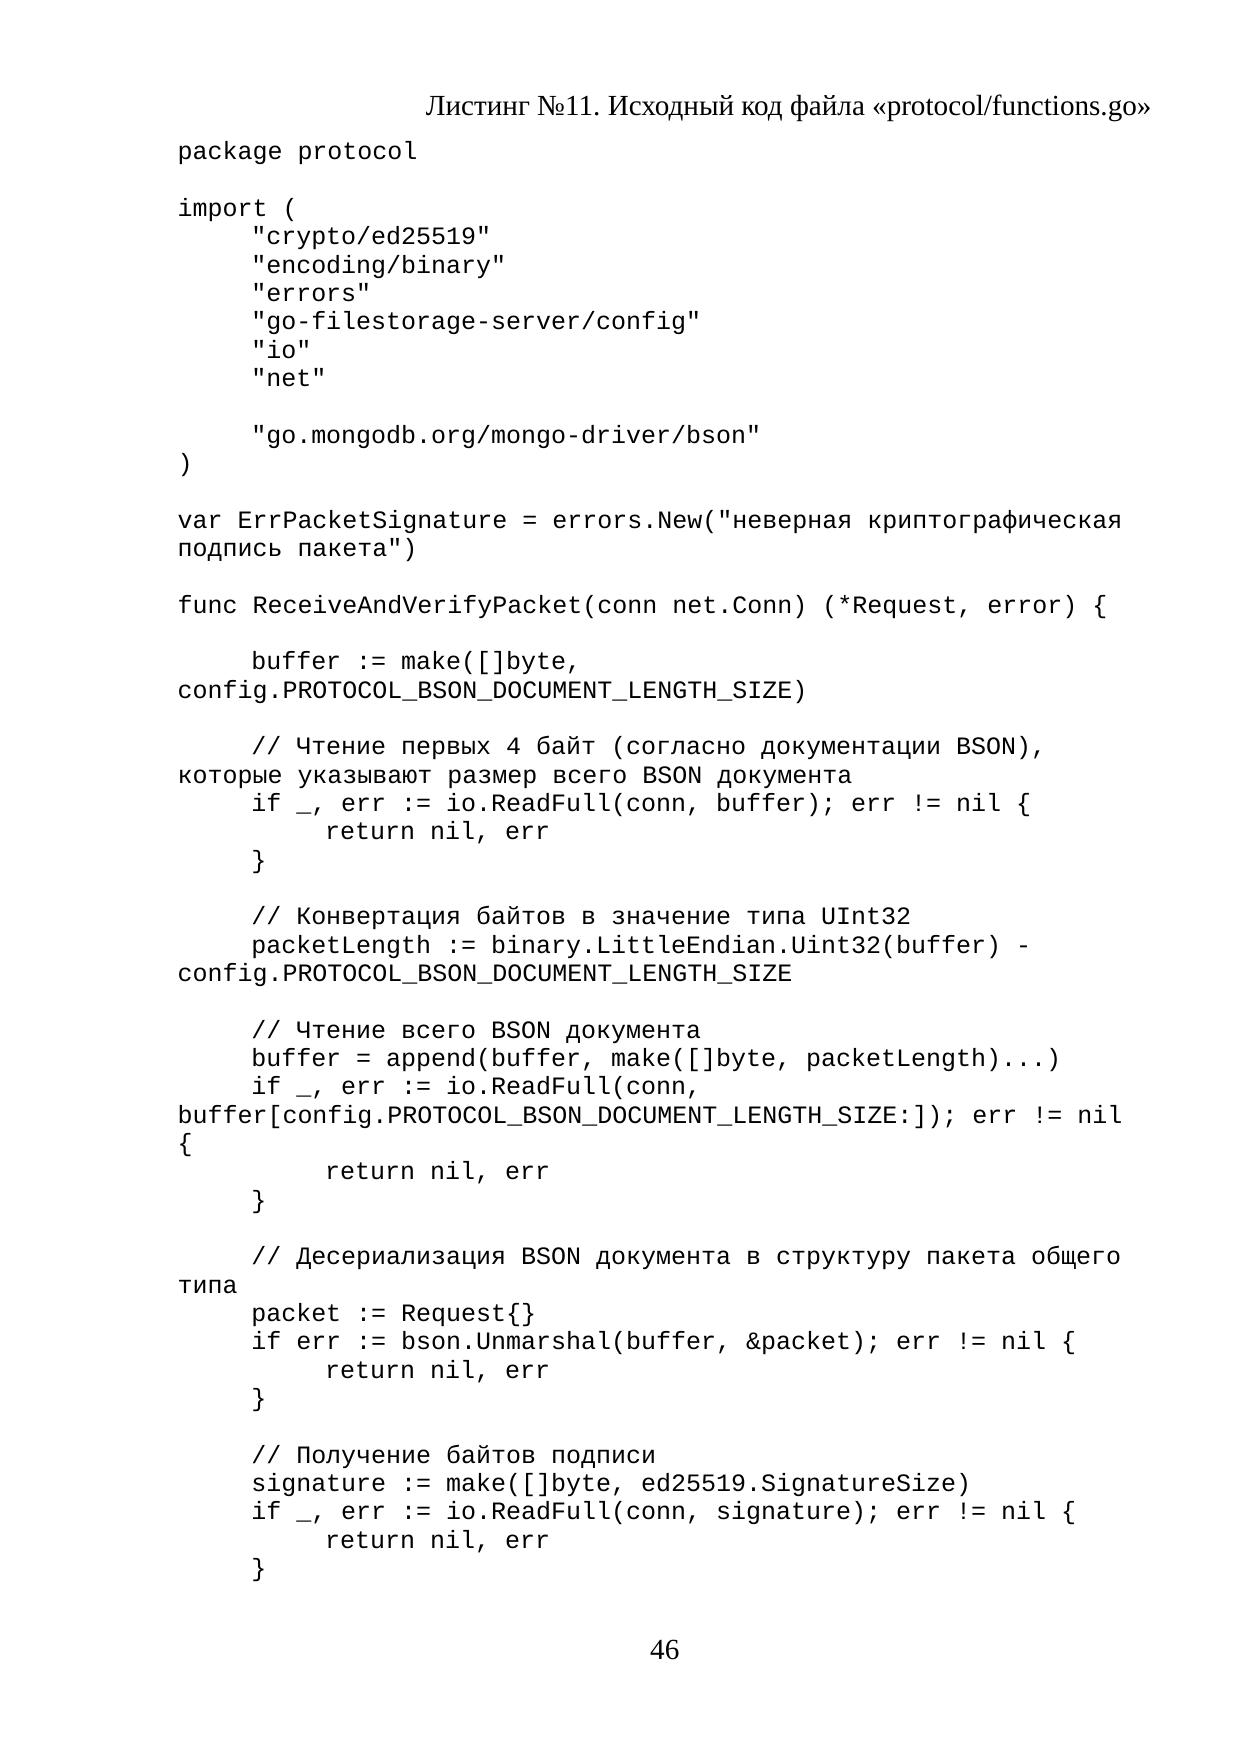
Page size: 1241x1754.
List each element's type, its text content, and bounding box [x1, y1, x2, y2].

text package protocol [177, 139, 1152, 167]
text buffer := make([]byte, config.PROTOCOL_BSON_DOCUMENT_LENGTH_SIZE) [177, 649, 1152, 706]
text var ErrPacketSignature = errors.New("неверная криптографическая подпись пакета") [177, 507, 1152, 564]
text "encoding/binary" [177, 252, 1152, 281]
text "net" [177, 366, 1152, 394]
text } [177, 1187, 1152, 1216]
text import ( [177, 196, 1152, 224]
text if err := bson.Unmarshal(buffer, &packet); err != nil { [177, 1329, 1152, 1357]
text if _, err := io.ReadFull(conn, signature); err != nil { [177, 1499, 1152, 1527]
text return nil, err [177, 1159, 1152, 1187]
text "crypto/ed25519" [177, 224, 1152, 252]
text if _, err := io.ReadFull(conn, buffer); err != nil { [177, 791, 1152, 819]
text packetLength := binary.LittleEndian.Uint32(buffer) - config.PROTOCOL_BSON_DOCUMENT_LENGTH_SIZE [177, 932, 1152, 989]
text "errors" [177, 281, 1152, 309]
text "go.mongodb.org/mongo-driver/bson" [177, 422, 1152, 451]
text // Чтение первых 4 байт (согласно документации BSON), которые указывают размер всего BSON документа [177, 734, 1152, 791]
text Листинг №11. Исходный код файла «protocol/functions.go» [177, 88, 1152, 122]
text } [177, 1386, 1152, 1414]
text buffer = append(buffer, make([]byte, packetLength)...) [177, 1046, 1152, 1074]
text } [177, 1556, 1152, 1584]
text packet := Request{} [177, 1301, 1152, 1329]
text signature := make([]byte, ed25519.SignatureSize) [177, 1471, 1152, 1499]
text "go-filestorage-server/config" [177, 309, 1152, 337]
text return nil, err [177, 1357, 1152, 1386]
text return nil, err [177, 819, 1152, 847]
text // Получение байтов подписи [177, 1442, 1152, 1471]
text ) [177, 451, 1152, 479]
text // Чтение всего BSON документа [177, 1017, 1152, 1046]
text // Десериализация BSON документа в структуру пакета общего типа [177, 1244, 1152, 1301]
text // Конвертация байтов в значение типа UInt32 [177, 904, 1152, 932]
text if _, err := io.ReadFull(conn, buffer[config.PROTOCOL_BSON_DOCUMENT_LENGTH_SIZE:]); err != nil { [177, 1074, 1152, 1159]
text "io" [177, 337, 1152, 366]
text } [177, 847, 1152, 876]
text func ReceiveAndVerifyPacket(conn net.Conn) (*Request, error) { [177, 592, 1152, 621]
text return nil, err [177, 1527, 1152, 1556]
